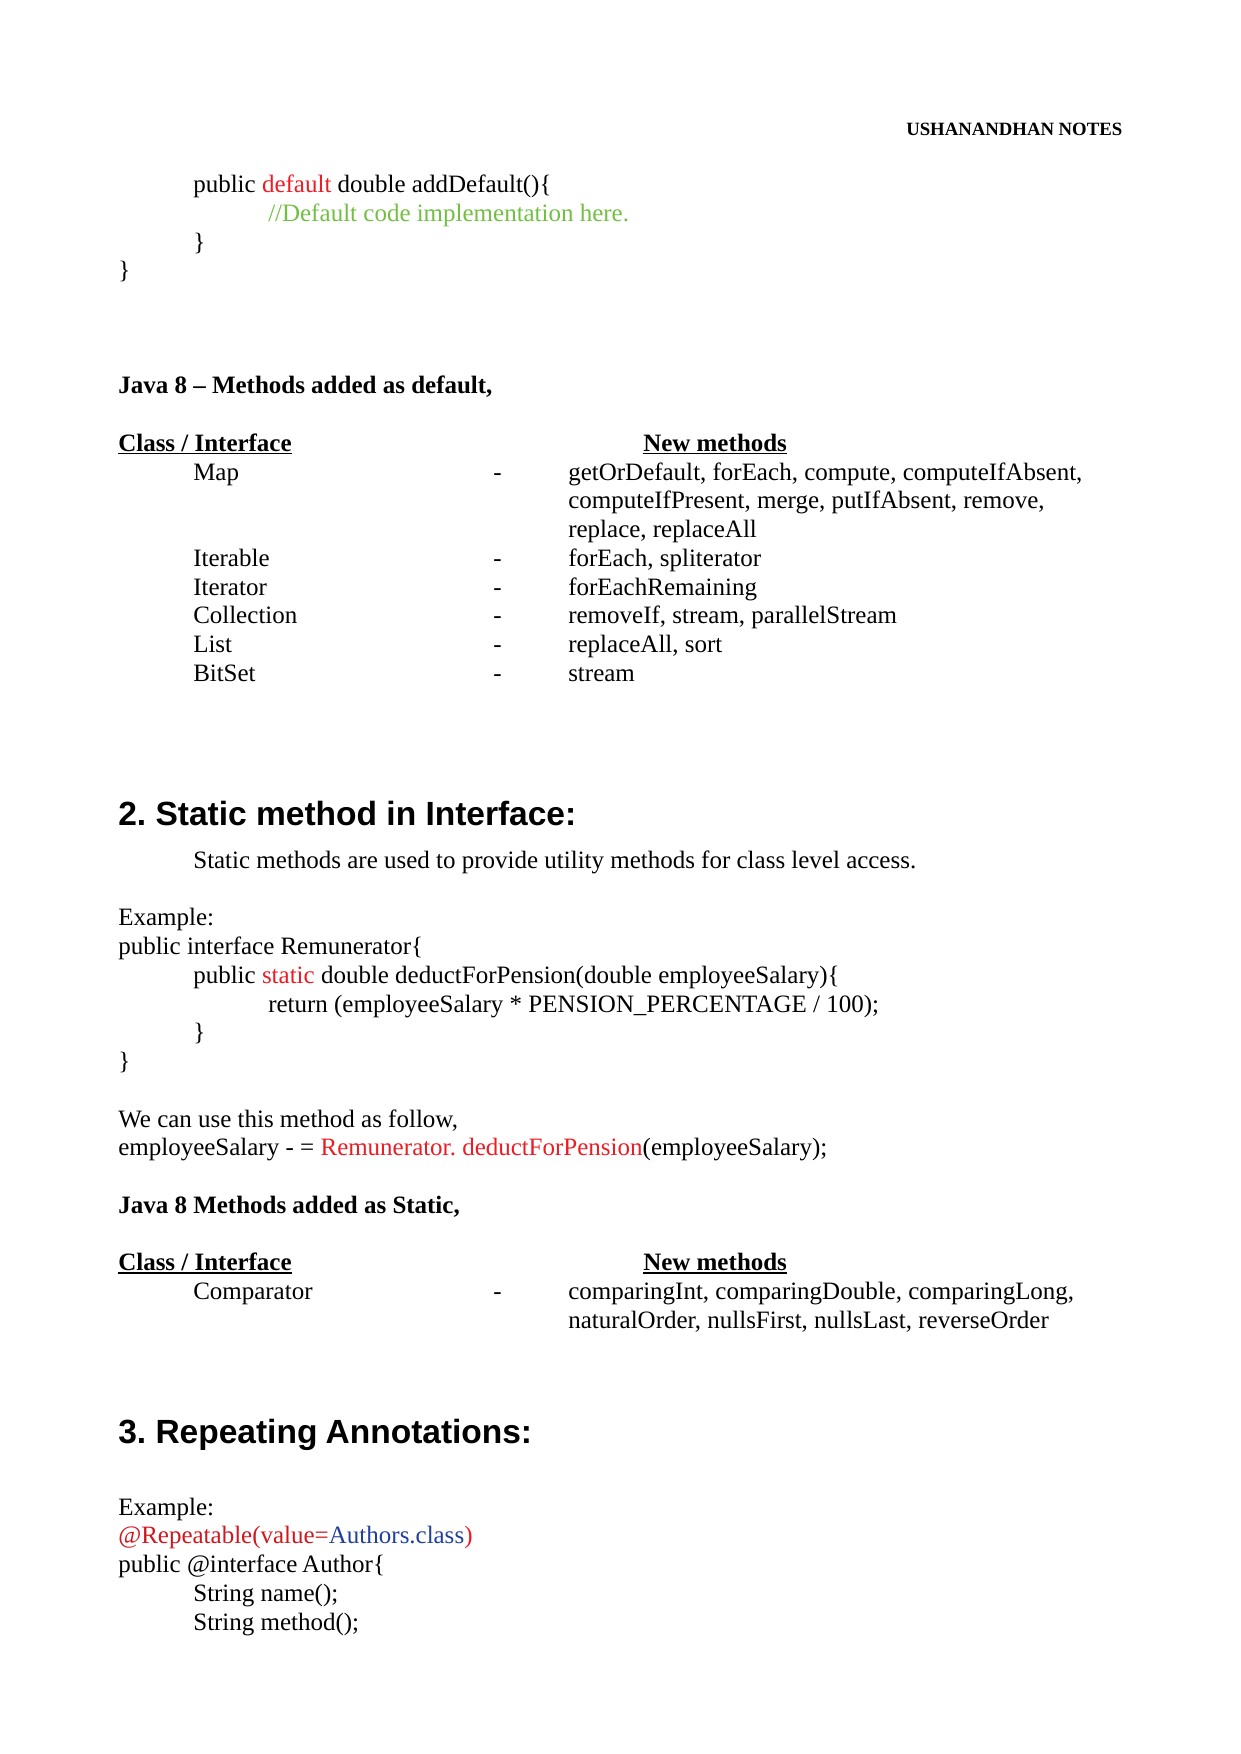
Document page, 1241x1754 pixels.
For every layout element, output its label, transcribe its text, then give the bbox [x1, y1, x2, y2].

text Iterator - forEachRemaining [118, 572, 1122, 600]
text } [118, 227, 1122, 255]
text } [118, 1017, 1122, 1046]
text public @interface Author{ [118, 1549, 1122, 1578]
text return (employeeSalary * PENSION_PERCENTAGE / 100); [118, 989, 1122, 1017]
text String name(); [118, 1578, 1122, 1607]
text Comparator - comparingInt, comparingDouble, comparingLong, [118, 1276, 1122, 1305]
text List - replaceAll, sort [118, 629, 1122, 658]
text Java 8 Methods added as Static, [118, 1190, 1122, 1219]
text BitSet - stream [118, 658, 1122, 687]
text computeIfPresent, merge, putIfAbsent, remove, [118, 485, 1122, 514]
subtitle 3. Repeating Annotations: [118, 1412, 1122, 1451]
text public default double addDefault(){ [118, 169, 1122, 198]
text Map - getOrDefault, forEach, compute, computeIfAbsent, [118, 457, 1122, 485]
text Example: [118, 1492, 1122, 1521]
text Java 8 – Methods added as default, [118, 370, 1122, 399]
subtitle 2. Static method in Interface: [118, 794, 1122, 832]
text public static double deductForPension(double employeeSalary){ [118, 960, 1122, 989]
text } [118, 255, 1122, 284]
text replace, replaceAll [118, 514, 1122, 543]
text Iterable - forEach, spliterator [118, 543, 1122, 572]
text @Repeatable(value=Authors.class) [118, 1521, 1122, 1549]
text Class / Interface New methods [118, 428, 1122, 457]
text Static methods are used to provide utility methods for class level access. [118, 845, 1122, 874]
text Example: [118, 902, 1122, 931]
text } [118, 1046, 1122, 1075]
text //Default code implementation here. [118, 198, 1122, 227]
text We can use this method as follow, [118, 1104, 1122, 1132]
text String method(); [118, 1607, 1122, 1636]
text public interface Remunerator{ [118, 931, 1122, 960]
text naturalOrder, nullsFirst, nullsLast, reverseOrder [118, 1305, 1122, 1334]
text Collection - removeIf, stream, parallelStream [118, 600, 1122, 629]
text employeeSalary - = Remunerator. deductForPension(employeeSalary); [118, 1132, 1122, 1161]
text Class / Interface New methods [118, 1247, 1122, 1276]
